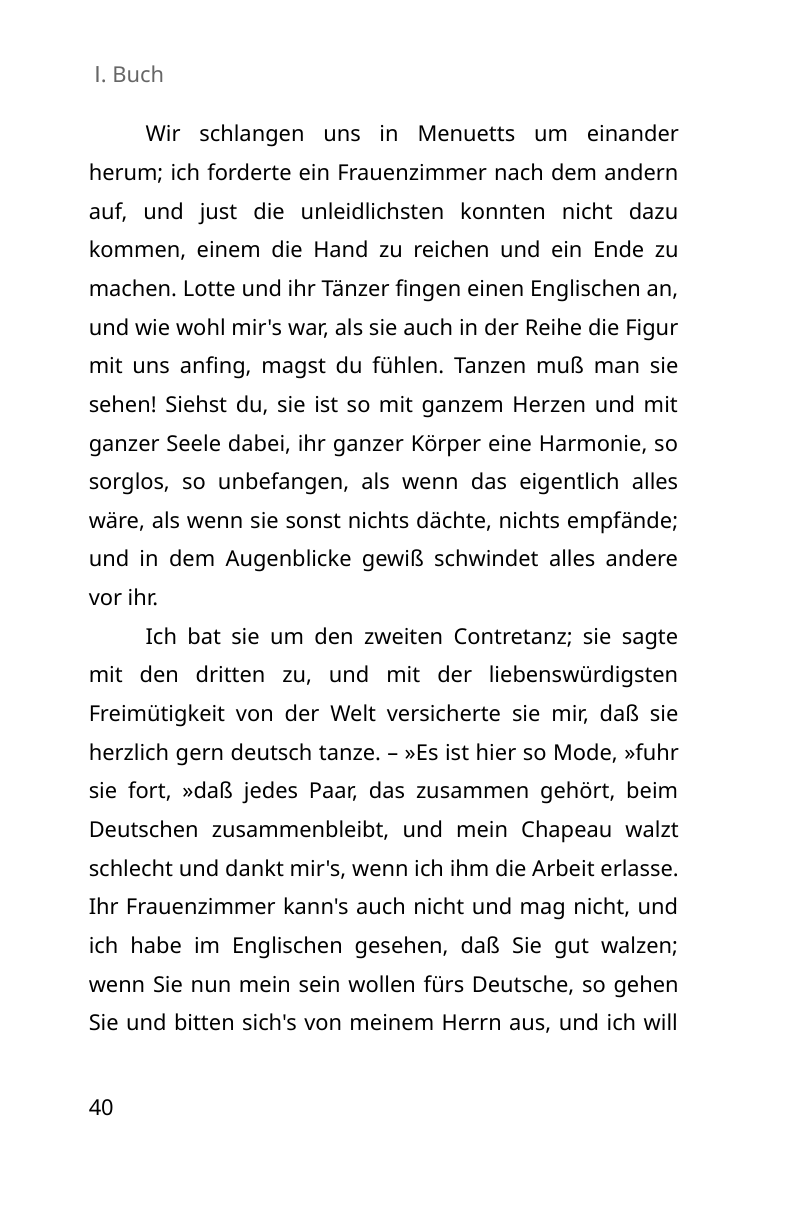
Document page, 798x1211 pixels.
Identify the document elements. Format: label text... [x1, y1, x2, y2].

text Wir schlangen uns in Menuetts um einander herum; ich forderte ein Frauenzimmer nach dem andern auf, und just die unleidlichsten konnten nicht dazu kommen, einem die Hand zu reichen und ein Ende zu machen. Lotte und ihr Tänzer fingen einen Englischen an, und wie wohl mir's war, als sie auch in der Reihe die Figur mit uns anfing, magst du fühlen. Tanzen muß man sie sehen! Siehst du, sie ist so mit ganzem Herzen und mit ganzer Seele dabei, ihr ganzer Körper eine Harmonie, so sorglos, so unbefangen, als wenn das eigentlich alles wäre, als wenn sie sonst nichts dächte, nichts empfände; und in dem Augenblicke gewiß schwindet alles andere vor ihr. [88, 118, 679, 612]
text Ich bat sie um den zweiten Contretanz; sie sagte mit den dritten zu, und mit der liebenswürdigsten Freimütigkeit von der Welt versicherte sie mir, daß sie herzlich gern deutsch tanze. – »Es ist hier so Mode, »fuhr sie fort, »daß jedes Paar, das zusammen gehört, beim Deutschen zusammenbleibt, und mein Chapeau walzt schlecht und dankt mir's, wenn ich ihm die Arbeit erlasse. Ihr Frauenzimmer kann's auch nicht und mag nicht, und ich habe im Englischen gesehen, daß Sie gut walzen; wenn Sie nun mein sein wollen fürs Deutsche, so gehen Sie und bitten sich's von meinem Herrn aus, und ich will [88, 621, 679, 1037]
